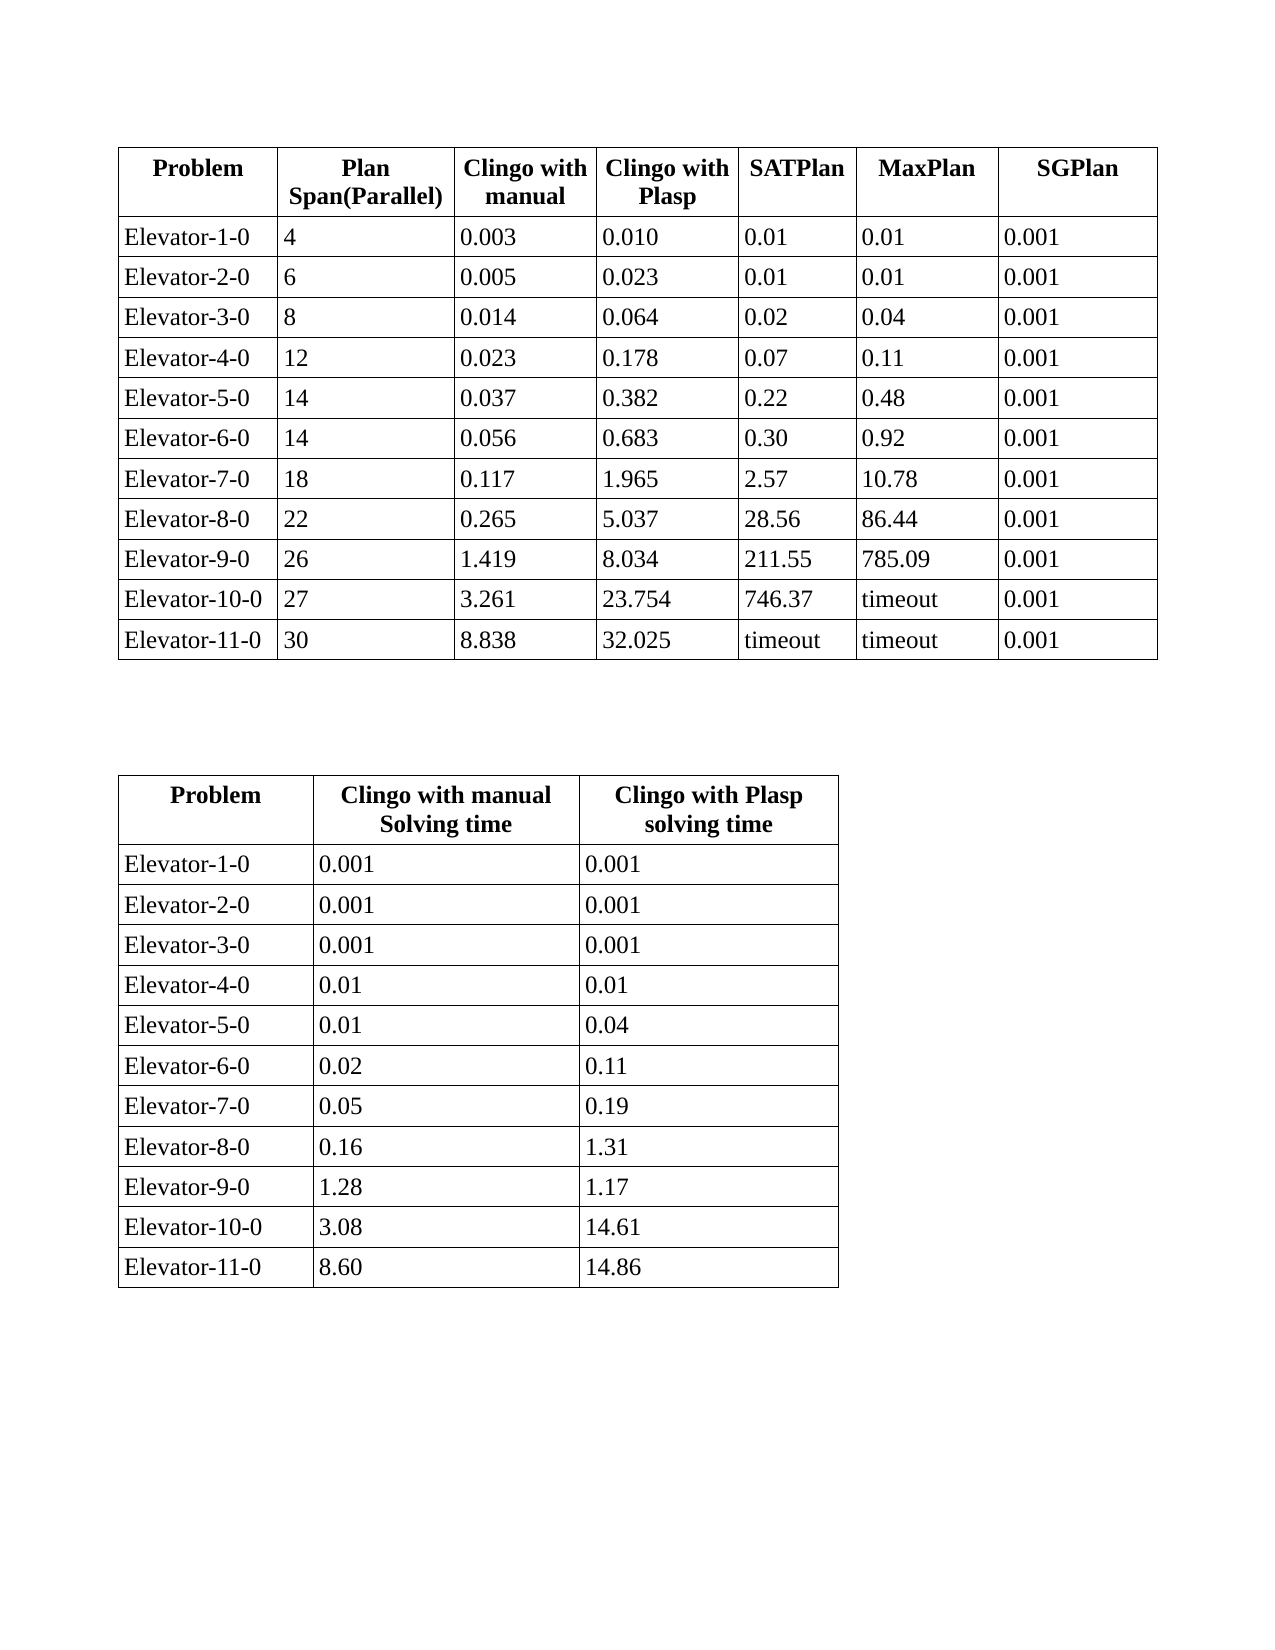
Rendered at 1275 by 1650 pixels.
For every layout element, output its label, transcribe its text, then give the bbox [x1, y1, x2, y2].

table_cell Elevator-11-0 [119, 620, 277, 659]
table_cell 0.11 [857, 338, 998, 377]
table_cell Elevator-6-0 [119, 1046, 313, 1085]
table_cell Elevator-8-0 [119, 499, 277, 538]
table_cell 0.001 [580, 845, 838, 884]
table_cell 0.30 [739, 419, 856, 458]
table_cell 0.265 [455, 499, 596, 538]
table_cell timeout [857, 580, 998, 619]
table_cell Elevator-4-0 [119, 966, 313, 1005]
table_cell 0.22 [739, 378, 856, 417]
table_cell Elevator-2-0 [119, 885, 313, 924]
table_cell 0.037 [455, 378, 596, 417]
table_cell 0.056 [455, 419, 596, 458]
table_cell 0.001 [999, 298, 1157, 337]
table_cell 0.001 [314, 925, 579, 964]
table_cell 0.001 [999, 217, 1157, 256]
table_cell 0.04 [857, 298, 998, 337]
table_cell 18 [278, 459, 454, 498]
table_cell 0.001 [999, 419, 1157, 458]
table_cell timeout [857, 620, 998, 659]
table_header SATPlan [739, 148, 856, 216]
table_cell 0.001 [999, 499, 1157, 538]
table_cell 0.023 [455, 338, 596, 377]
table_cell 8 [278, 298, 454, 337]
table_cell 0.683 [597, 419, 738, 458]
table_header Problem [119, 776, 313, 843]
table_cell 0.02 [739, 298, 856, 337]
table_cell Elevator-1-0 [119, 845, 313, 884]
table_cell 0.001 [999, 540, 1157, 579]
table_cell Elevator-11-0 [119, 1248, 313, 1287]
table_cell 1.419 [455, 540, 596, 579]
table_cell Elevator-3-0 [119, 298, 277, 337]
table_cell 28.56 [739, 499, 856, 538]
table_cell 10.78 [857, 459, 998, 498]
table_cell 0.01 [857, 257, 998, 297]
table_cell 14.61 [580, 1207, 838, 1247]
table_cell 0.01 [739, 217, 856, 256]
table_cell 0.07 [739, 338, 856, 377]
table_cell Elevator-1-0 [119, 217, 277, 256]
table_cell 0.001 [314, 885, 579, 924]
table_cell 0.001 [999, 257, 1157, 297]
table_cell 5.037 [597, 499, 738, 538]
table_cell Elevator-7-0 [119, 459, 277, 498]
table_cell 1.965 [597, 459, 738, 498]
table_cell 0.01 [314, 1006, 579, 1045]
table_cell Elevator-3-0 [119, 925, 313, 964]
table_cell 0.117 [455, 459, 596, 498]
table_cell 0.01 [314, 966, 579, 1005]
table_cell 0.92 [857, 419, 998, 458]
table_cell 0.010 [597, 217, 738, 256]
table_cell 0.02 [314, 1046, 579, 1085]
table_cell 1.28 [314, 1167, 579, 1206]
table_cell 0.014 [455, 298, 596, 337]
table_cell 0.001 [999, 580, 1157, 619]
table_cell 8.60 [314, 1248, 579, 1287]
table_cell 27 [278, 580, 454, 619]
table_cell 0.064 [597, 298, 738, 337]
table_header Plan Span(Parallel) [278, 148, 454, 216]
table_cell 0.001 [580, 885, 838, 924]
table_cell 0.382 [597, 378, 738, 417]
table_cell 0.001 [999, 459, 1157, 498]
table_cell 0.48 [857, 378, 998, 417]
table_cell timeout [739, 620, 856, 659]
table_cell Elevator-9-0 [119, 1167, 313, 1206]
table_cell 32.025 [597, 620, 738, 659]
table_cell 86.44 [857, 499, 998, 538]
table_header SGPlan [999, 148, 1157, 216]
table_cell Elevator-8-0 [119, 1127, 313, 1166]
table_cell 22 [278, 499, 454, 538]
table_cell Elevator-9-0 [119, 540, 277, 579]
table_cell 0.01 [739, 257, 856, 297]
table_cell 14 [278, 419, 454, 458]
table_cell 1.17 [580, 1167, 838, 1206]
table_cell 23.754 [597, 580, 738, 619]
table_cell 0.04 [580, 1006, 838, 1045]
table_cell 0.01 [857, 217, 998, 256]
table_cell 8.034 [597, 540, 738, 579]
table_cell 6 [278, 257, 454, 297]
table_cell 0.05 [314, 1086, 579, 1126]
table_cell 0.001 [580, 925, 838, 964]
table_header Clingo with manual Solving time [314, 776, 579, 843]
table_cell 0.001 [999, 378, 1157, 417]
table_cell 0.023 [597, 257, 738, 297]
table_cell Elevator-6-0 [119, 419, 277, 458]
table_cell 0.005 [455, 257, 596, 297]
table_cell 785.09 [857, 540, 998, 579]
table_cell 0.11 [580, 1046, 838, 1085]
table_cell 1.31 [580, 1127, 838, 1166]
table_cell 30 [278, 620, 454, 659]
table_cell 2.57 [739, 459, 856, 498]
table_cell 26 [278, 540, 454, 579]
table_cell Elevator-7-0 [119, 1086, 313, 1126]
table_header Clingo with manual [455, 148, 596, 216]
table_cell Elevator-5-0 [119, 378, 277, 417]
table_cell 0.178 [597, 338, 738, 377]
table_cell 211.55 [739, 540, 856, 579]
table_cell 0.001 [314, 845, 579, 884]
table_header MaxPlan [857, 148, 998, 216]
table_cell 12 [278, 338, 454, 377]
table_cell 746.37 [739, 580, 856, 619]
table_cell 8.838 [455, 620, 596, 659]
table_cell 0.19 [580, 1086, 838, 1126]
table_cell 0.001 [999, 620, 1157, 659]
table_cell 3.08 [314, 1207, 579, 1247]
table_cell 3.261 [455, 580, 596, 619]
table_header Clingo with Plasp [597, 148, 738, 216]
table_header Clingo with Plasp solving time [580, 776, 838, 843]
table_cell 0.16 [314, 1127, 579, 1166]
table_cell 4 [278, 217, 454, 256]
table_cell 0.01 [580, 966, 838, 1005]
table_cell Elevator-10-0 [119, 1207, 313, 1247]
table_cell Elevator-5-0 [119, 1006, 313, 1045]
table_header Problem [119, 148, 277, 216]
table_cell 0.003 [455, 217, 596, 256]
table_cell 14.86 [580, 1248, 838, 1287]
table_cell Elevator-4-0 [119, 338, 277, 377]
table_cell Elevator-2-0 [119, 257, 277, 297]
table_cell 14 [278, 378, 454, 417]
table_cell Elevator-10-0 [119, 580, 277, 619]
table_cell 0.001 [999, 338, 1157, 377]
